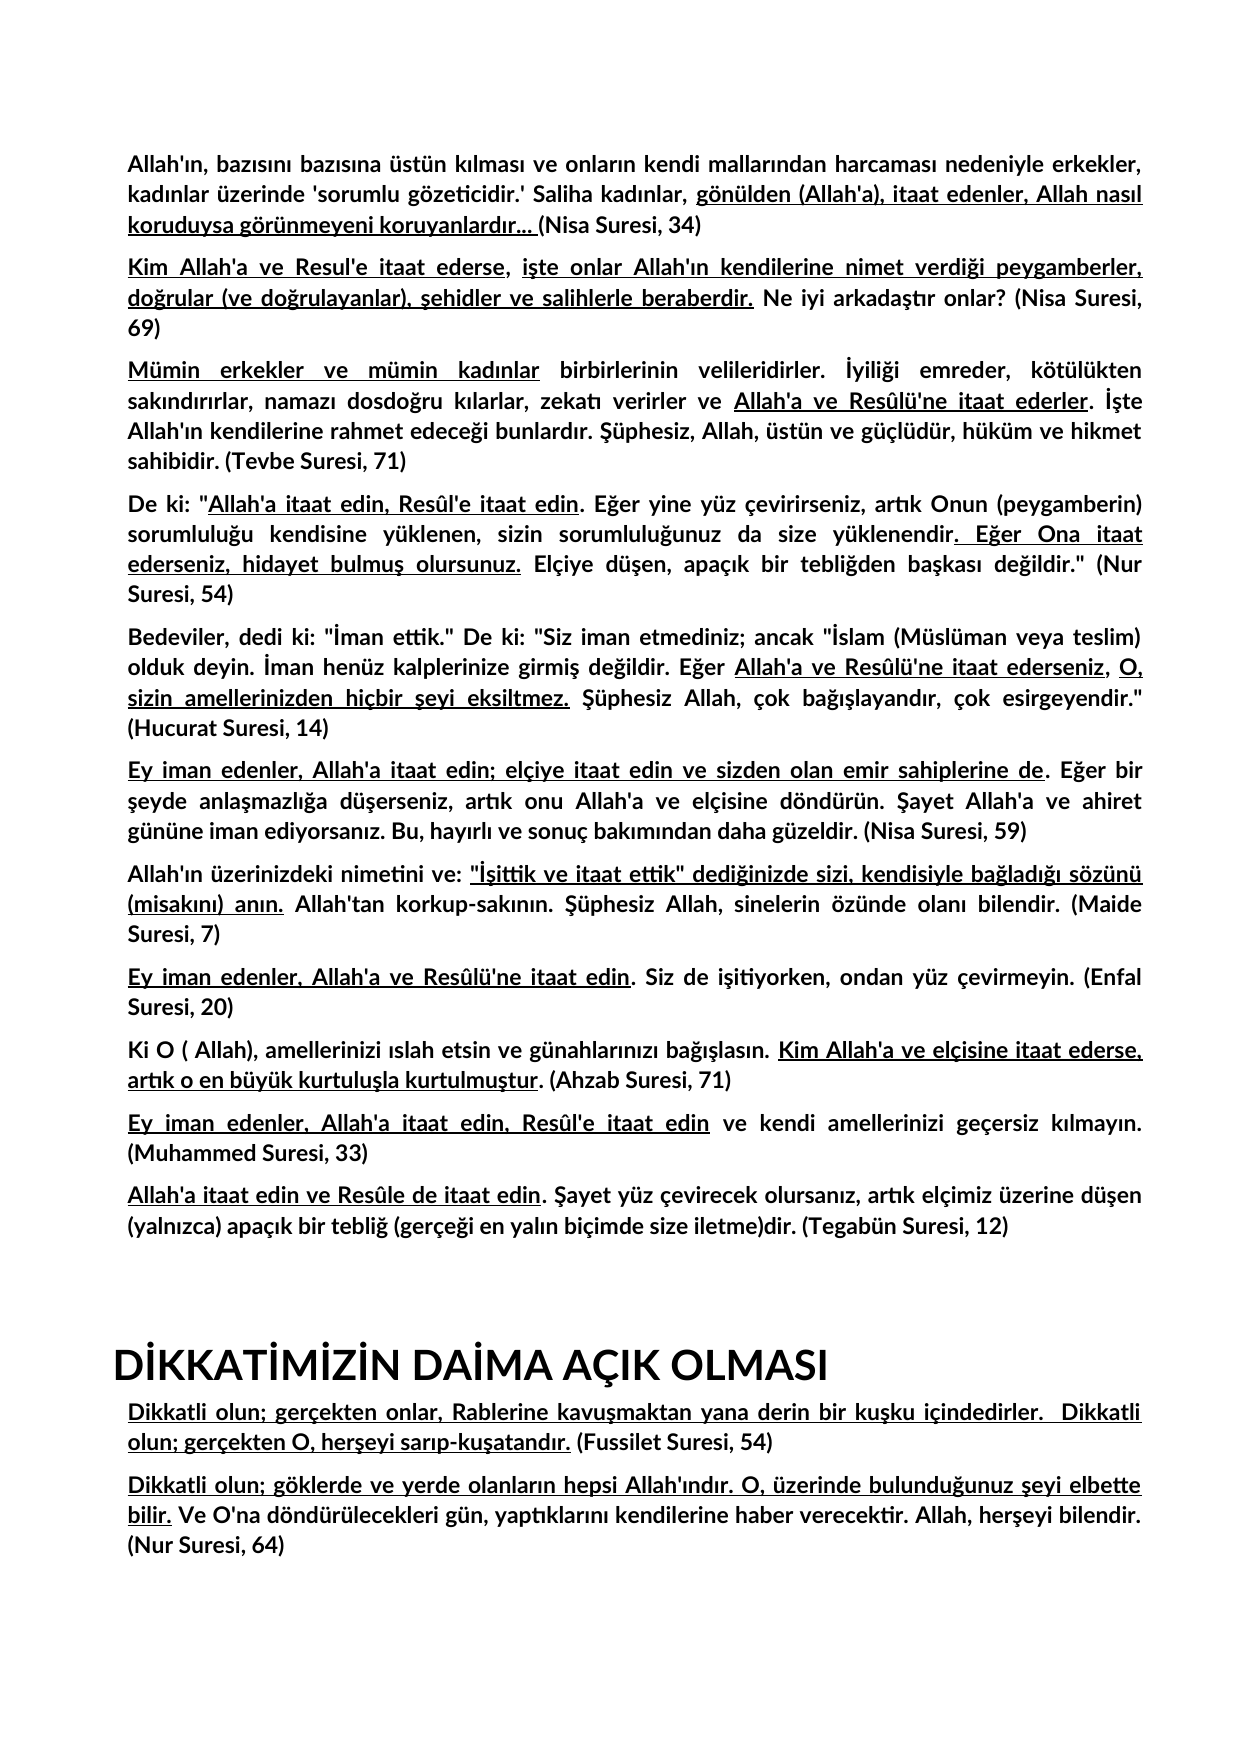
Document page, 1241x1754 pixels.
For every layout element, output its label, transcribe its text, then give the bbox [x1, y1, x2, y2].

text Allah'ın üzerinizdeki nimetini ve: "İşittik ve itaat ettik" dediğinizde sizi, kendisiyle bağladığı sözünü (misakını) anın. Allah'tan korkup-sakının. Şüphesiz Allah, sinelerin özünde olanı bilendir. (Maide Suresi, 7) [127, 859, 1143, 947]
text Kim Allah'a ve Resul'e itaat ederse, işte onlar Allah'ın kendilerine nimet verdiği peygamberler, doğrular (ve doğrulayanlar), şehidler ve salihlerle beraberdir. Ne iyi arkadaştır onlar? (Nisa Suresi, 69) [127, 253, 1143, 341]
text Ey iman edenler, Allah'a ve Resûlü'ne itaat edin. Siz de işitiyorken, ondan yüz çevirmeyin. (Enfal Suresi, 20) [127, 962, 1143, 1020]
text Ki O ( Allah), amellerinizi ıslah etsin ve günahlarınızı bağışlasın. Kim Allah'a ve elçisine itaat ederse, artık o en büyük kurtuluşla kurtulmuştur. (Ahzab Suresi, 71) [127, 1035, 1143, 1093]
text Allah'ın, bazısını bazısına üstün kılması ve onların kendi mallarından harcaması nedeniyle erkekler, kadınlar üzerinde 'sorumlu gözeticidir.' Saliha kadınlar, gönülden (Allah'a), itaat edenler, Allah nasıl koruduysa görünmeyeni koruyanlardır... (Nisa Suresi, 34) [127, 150, 1143, 238]
text Bedeviler, dedi ki: "İman ettik." De ki: "Siz iman etmediniz; ancak "İslam (Müslüman veya teslim) olduk deyin. İman henüz kalplerinize girmiş değildir. Eğer Allah'a ve Resûlü'ne itaat ederseniz, O, sizin amellerinizden hiçbir şeyi eksiltmez. Şüphesiz Allah, çok bağışlayandır, çok esirgeyendir." (Hucurat Suresi, 14) [127, 623, 1143, 741]
text Ey iman edenler, Allah'a itaat edin, Resûl'e itaat edin ve kendi amellerinizi geçersiz kılmayın. (Muhammed Suresi, 33) [127, 1108, 1143, 1166]
text Mümin erkekler ve mümin kadınlar birbirlerinin velileridirler. İyiliği emreder, kötülükten sakındırırlar, namazı dosdoğru kılarlar, zekatı verirler ve Allah'a ve Resûlü'ne itaat ederler. İşte Allah'ın kendilerine rahmet edeceği bunlardır. Şüphesiz, Allah, üstün ve güçlüdür, hüküm ve hikmet sahibidir. (Tevbe Suresi, 71) [127, 356, 1143, 474]
text Ey iman edenler, Allah'a itaat edin; elçiye itaat edin ve sizden olan emir sahiplerine de. Eğer bir şeyde anlaşmazlığa düşerseniz, artık onu Allah'a ve elçisine döndürün. Şayet Allah'a ve ahiret gününe iman ediyorsanız. Bu, hayırlı ve sonuç bakımından daha güzeldir. (Nisa Suresi, 59) [127, 756, 1143, 844]
text De ki: "Allah'a itaat edin, Resûl'e itaat edin. Eğer yine yüz çevirirseniz, artık Onun (peygamberin) sorumluluğu kendisine yüklenen, sizin sorumluluğunuz da size yüklenendir. Eğer Ona itaat ederseniz, hidayet bulmuş olursunuz. Elçiye düşen, apaçık bir tebliğden başkası değildir." (Nur Suresi, 54) [127, 489, 1143, 608]
text Dikkatli olun; göklerde ve yerde olanların hepsi Allah'ındır. O, üzerinde bulunduğunuz şeyi elbette bilir. Ve O'na döndürülecekleri gün, yaptıklarını kendilerine haber verecektir. Allah, herşeyi bilendir. (Nur Suresi, 64) [127, 1471, 1143, 1559]
subtitle DİKKATİMİZİN DAİMA AÇIK OLMASI [112, 1339, 1165, 1389]
text Allah'a itaat edin ve Resûle de itaat edin. Şayet yüz çevirecek olursanız, artık elçimiz üzerine düşen (yalnızca) apaçık bir tebliğ (gerçeği en yalın biçimde size iletme)dir. (Tegabün Suresi, 12) [127, 1181, 1143, 1239]
text Dikkatli olun; gerçekten onlar, Rablerine kavuşmaktan yana derin bir kuşku içindedirler. Dikkatli olun; gerçekten O, herşeyi sarıp-kuşatandır. (Fussilet Suresi, 54) [127, 1398, 1143, 1456]
